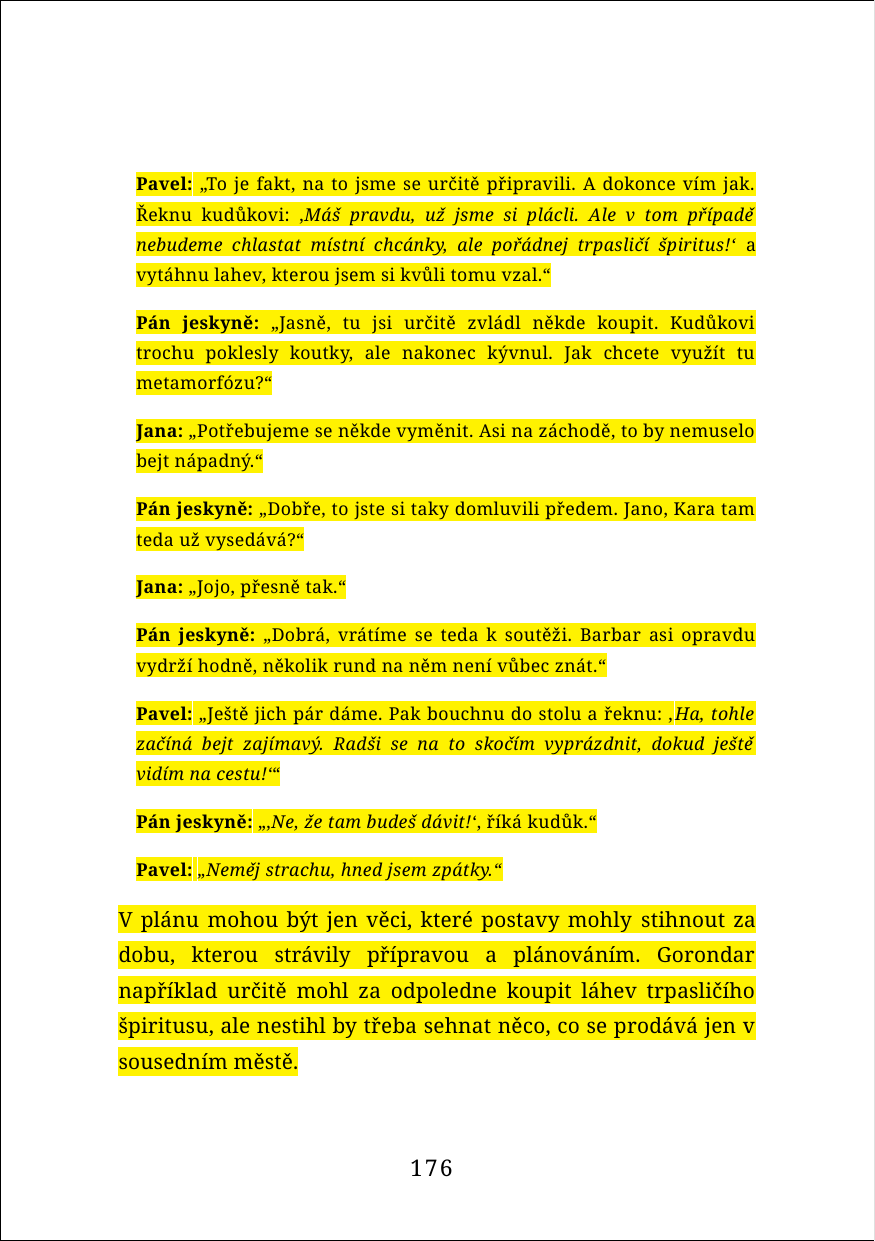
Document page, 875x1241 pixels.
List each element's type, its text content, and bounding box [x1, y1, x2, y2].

text Pán jeskyně: „Dobře, to jste si taky domluvili předem. Jano, Kara tam teda už vysedává?“ [136, 497, 756, 551]
text Pavel: „Ještě jich pár dáme. Pak bouchnu do stolu a řeknu: ‚Ha, tohle začíná bejt zajímavý. Radši se na to skočím vyprázdnit, dokud ještě vidím na cestu!‘“ [136, 701, 756, 786]
text Pavel: „Neměj strachu, hned jsem zpátky.“ [136, 857, 756, 881]
text Jana: „Jojo, přesně tak.“ [136, 575, 756, 599]
text Pán jeskyně: „Jasně, tu jsi určitě zvládl někde koupit. Kudůkovi trochu poklesly koutky, ale nakonec kývnul. Jak chcete využít tu metamorfózu?“ [136, 310, 756, 395]
text V plánu mohou být jen věci, které postavy mohly stihnout za dobu, kterou strávily přípravou a plánováním. Gorondar například určitě mohl za odpoledne koupit láhev trpasličího špiritusu, ale nestihl by třeba sehnat něco, co se prodává jen v sousedním městě. [118, 905, 756, 1076]
text Pán jeskyně: „‚Ne, že tam budeš dávit!‘, říká kudůk.“ [136, 809, 756, 833]
text Pavel: „To je fakt, na to jsme se určitě připravili. A dokonce vím jak. Řeknu kudůkovi: ‚Máš pravdu, už jsme si plácli. Ale v tom případě nebudeme chlastat místní chcánky, ale pořádnej trpasličí špiritus!‘ a vytáhnu lahev, kterou jsem si kvůli tomu vzal.“ [136, 172, 756, 287]
text Pán jeskyně: „Dobrá, vrátíme se teda k soutěži. Barbar asi opravdu vydrží hodně, několik rund na něm není vůbec znát.“ [136, 623, 756, 677]
text Jana: „Potřebujeme se někde vyměnit. Asi na záchodě, to by nemuselo bejt nápadný.“ [136, 419, 756, 473]
